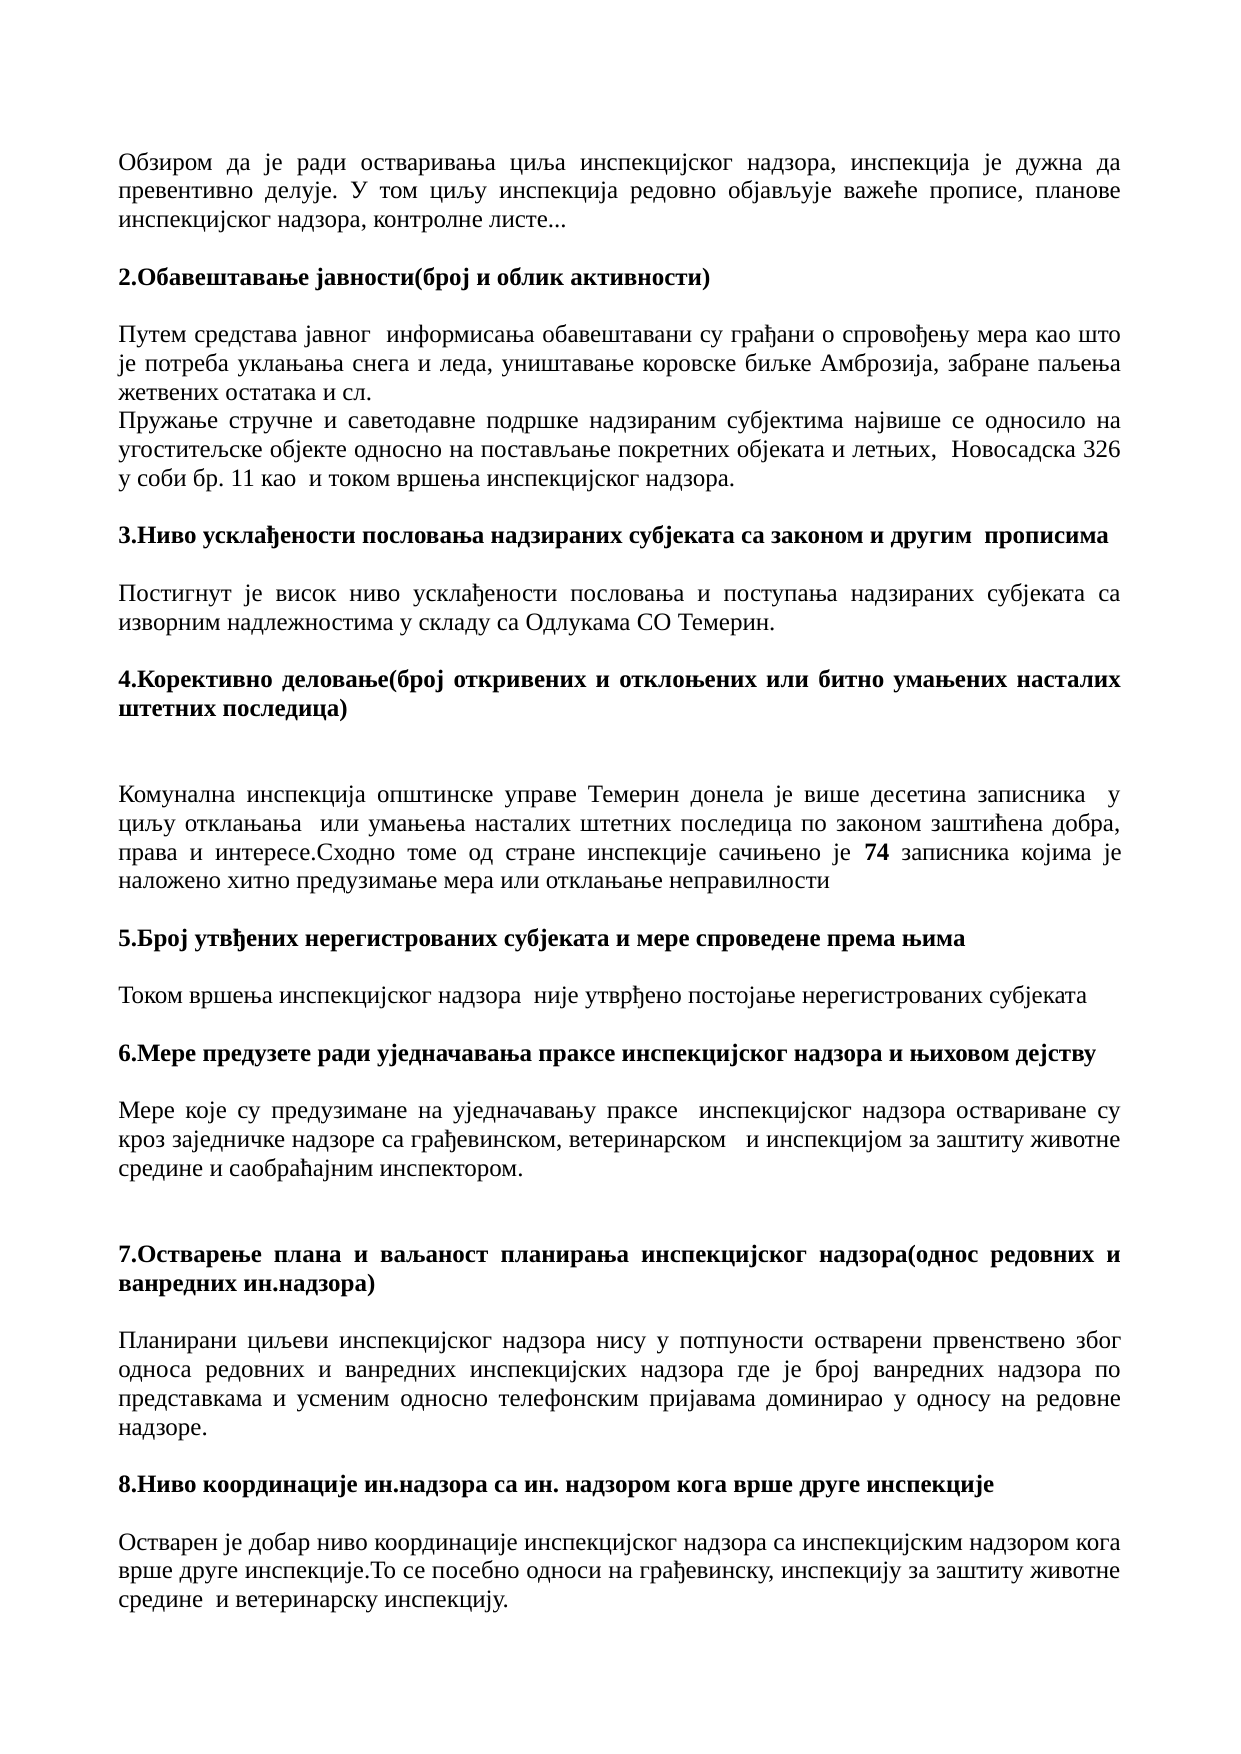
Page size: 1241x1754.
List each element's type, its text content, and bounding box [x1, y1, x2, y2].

text 5.Број утвђених нерегистрованих субјеката и мере спроведене према њима [118, 923, 1122, 952]
text Остварен је добар ниво координације инспекцијског надзора са инспекцијским надзором кога врше друге инспекције.То се посебно односи на грађевинску, инспекцију за заштиту животне средине и ветеринарску инспекцију. [118, 1527, 1122, 1613]
text 8.Ниво координације ин.надзора са ин. надзором кога врше друге инспекције [118, 1469, 1122, 1498]
text Пружање стручне и саветодавне подршке надзираним субјектима највише се односило на угоститељске објекте односно на постављање покретних објеката и летњих, Новосадска 326 у соби бр. 11 као и током вршења инспекцијског надзора. [118, 406, 1122, 492]
text 3.Ниво усклађености пословања надзираних субјеката са законом и другим прописима [118, 521, 1122, 549]
text 6.Мере предузете ради уједначавања праксе инспекцијског надзора и њиховом дејству [118, 1038, 1122, 1067]
text Комунална инспекција општинске управе Темерин донела је више десетина записника у циљу отклањања или умањења насталих штетних последица по законом заштићена добра, права и интересе.Сходно томе од стране инспекције сачињено је 74 записника којима је наложено хитно предузимање мера или отклањање неправилности [118, 779, 1122, 894]
text Путем средстава јавног информисања обавештавани су грађани о спровођењу мера као што је потреба уклањања снега и леда, уништавање коровске биљке Амброзија, забране паљења жетвених остатака и сл. [118, 319, 1122, 406]
text 7.Остварење плана и ваљаност планирања инспекцијског надзора(однос редовних и ванредних ин.надзора) [118, 1239, 1122, 1297]
text Планирани циљеви инспекцијског надзора нису у потпуности остварени првенствено због односа редовних и ванредних инспекцијских надзора где је број ванредних надзора по представкама и усменим односно телефонским пријавама доминирао у односу на редовне надзоре. [118, 1326, 1122, 1441]
text Постигнут је висок ниво усклађености пословања и поступања надзираних субјеката са изворним надлежностима у складу са Одлукама СО Темерин. [118, 578, 1122, 636]
text Током вршења инспекцијског надзора није утврђено постојање нерегистрованих субјеката [118, 981, 1122, 1009]
text 2.Обавештавање јавности(број и облик активности) [118, 262, 1122, 291]
text Обзиром да је ради остваривања циља инспекцијског надзора, инспекција је дужна да превентивно делује. У том циљу инспекција редовно објављује важеће прописе, планове инспекцијског надзора, контролне листе... [118, 147, 1122, 233]
text 4.Корективно деловање(број откривених и отклоњених или битно умањених насталих штетних последица) [118, 664, 1122, 722]
text Мере које су предузимане на уједначавању праксе инспекцијског надзора оствариване су кроз заједничке надзоре са грађевинском, ветеринарском и инспекцијом за заштиту животне средине и саобраћајним инспектором. [118, 1096, 1122, 1182]
